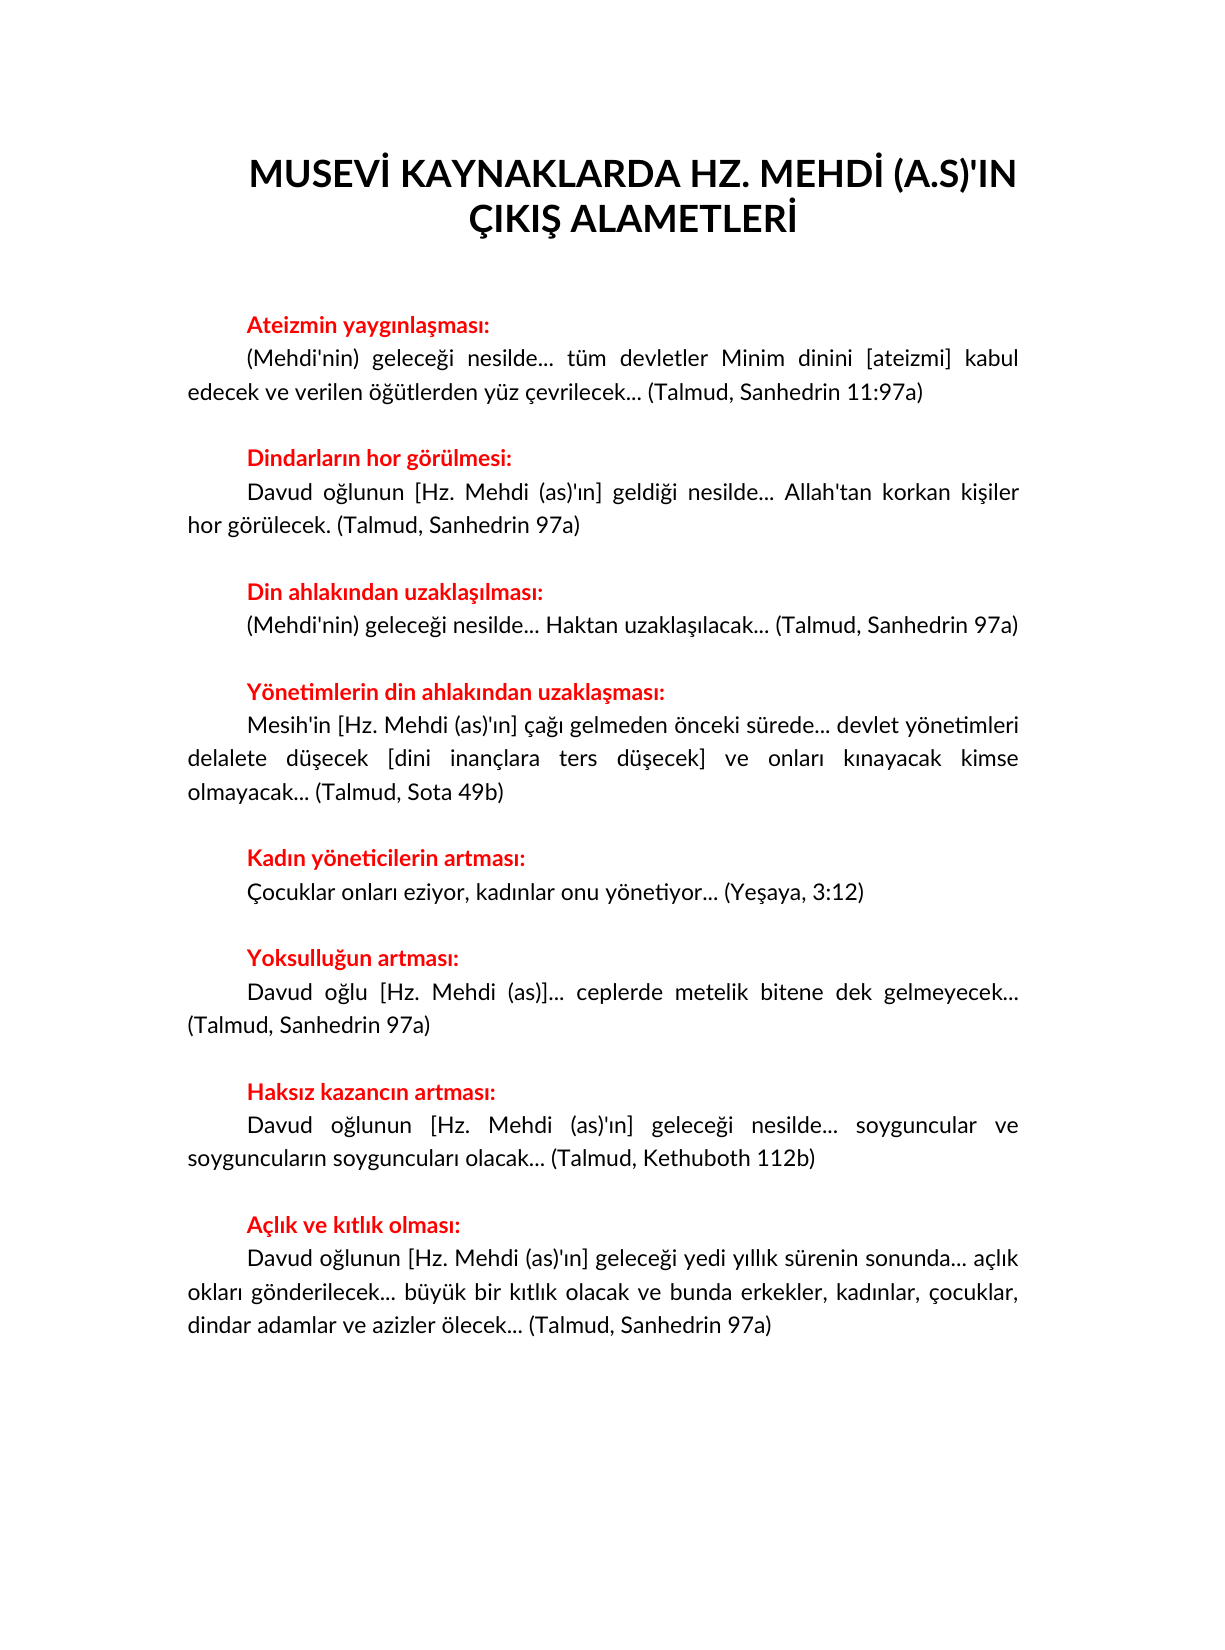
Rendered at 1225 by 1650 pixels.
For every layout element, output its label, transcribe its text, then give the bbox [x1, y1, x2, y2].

text (Mehdi'nin) geleceği nesilde... tüm devletler Minim dinini [ateizmi] kabul edecek ve verilen öğütlerden yüz çevrilecek... (Talmud, Sanhedrin 11:97a) [187, 340, 1020, 407]
text Haksız kazancın artması: [187, 1073, 1020, 1107]
text Ateizmin yaygınlaşması: [187, 307, 1020, 340]
text (Mehdi'nin) geleceği nesilde... Haktan uzaklaşılacak... (Talmud, Sanhedrin 97a) [187, 607, 1020, 640]
text Yoksulluğun artması: [187, 940, 1020, 973]
text Dindarların hor görülmesi: [187, 440, 1020, 473]
text Davud oğlu [Hz. Mehdi (as)]... ceplerde metelik bitene dek gelmeyecek... (Talmud, Sanhedrin 97a) [187, 973, 1020, 1040]
text Davud oğlunun [Hz. Mehdi (as)'ın] geleceği yedi yıllık sürenin sonunda... açlık okları gönderilecek... büyük bir kıtlık olacak ve bunda erkekler, kadınlar, çocuklar, dindar adamlar ve azizler ölecek... (Talmud, Sanhedrin 97a) [187, 1240, 1020, 1340]
text Davud oğlunun [Hz. Mehdi (as)'ın] geleceği nesilde... soyguncular ve soyguncuların soyguncuları olacak... (Talmud, Kethuboth 112b) [187, 1107, 1020, 1173]
text Davud oğlunun [Hz. Mehdi (as)'ın] geldiği nesilde... Allah'tan korkan kişiler hor görülecek. (Talmud, Sanhedrin 97a) [187, 473, 1020, 540]
text Yönetimlerin din ahlakından uzaklaşması: [187, 673, 1020, 707]
text Mesih'in [Hz. Mehdi (as)'ın] çağı gelmeden önceki sürede... devlet yönetimleri delalete düşecek [dini inançlara ters düşecek] ve onları kınayacak kimse olmayacak... (Talmud, Sota 49b) [187, 707, 1020, 807]
text Çocuklar onları eziyor, kadınlar onu yönetiyor... (Yeşaya, 3:12) [187, 873, 1020, 907]
text Kadın yöneticilerin artması: [187, 840, 1020, 873]
text MUSEVİ KAYNAKLARDA HZ. MEHDİ (A.S)'IN ÇIKIŞ ALAMETLERİ [247, 150, 1020, 240]
text Açlık ve kıtlık olması: [187, 1207, 1020, 1240]
text Din ahlakından uzaklaşılması: [187, 573, 1020, 607]
